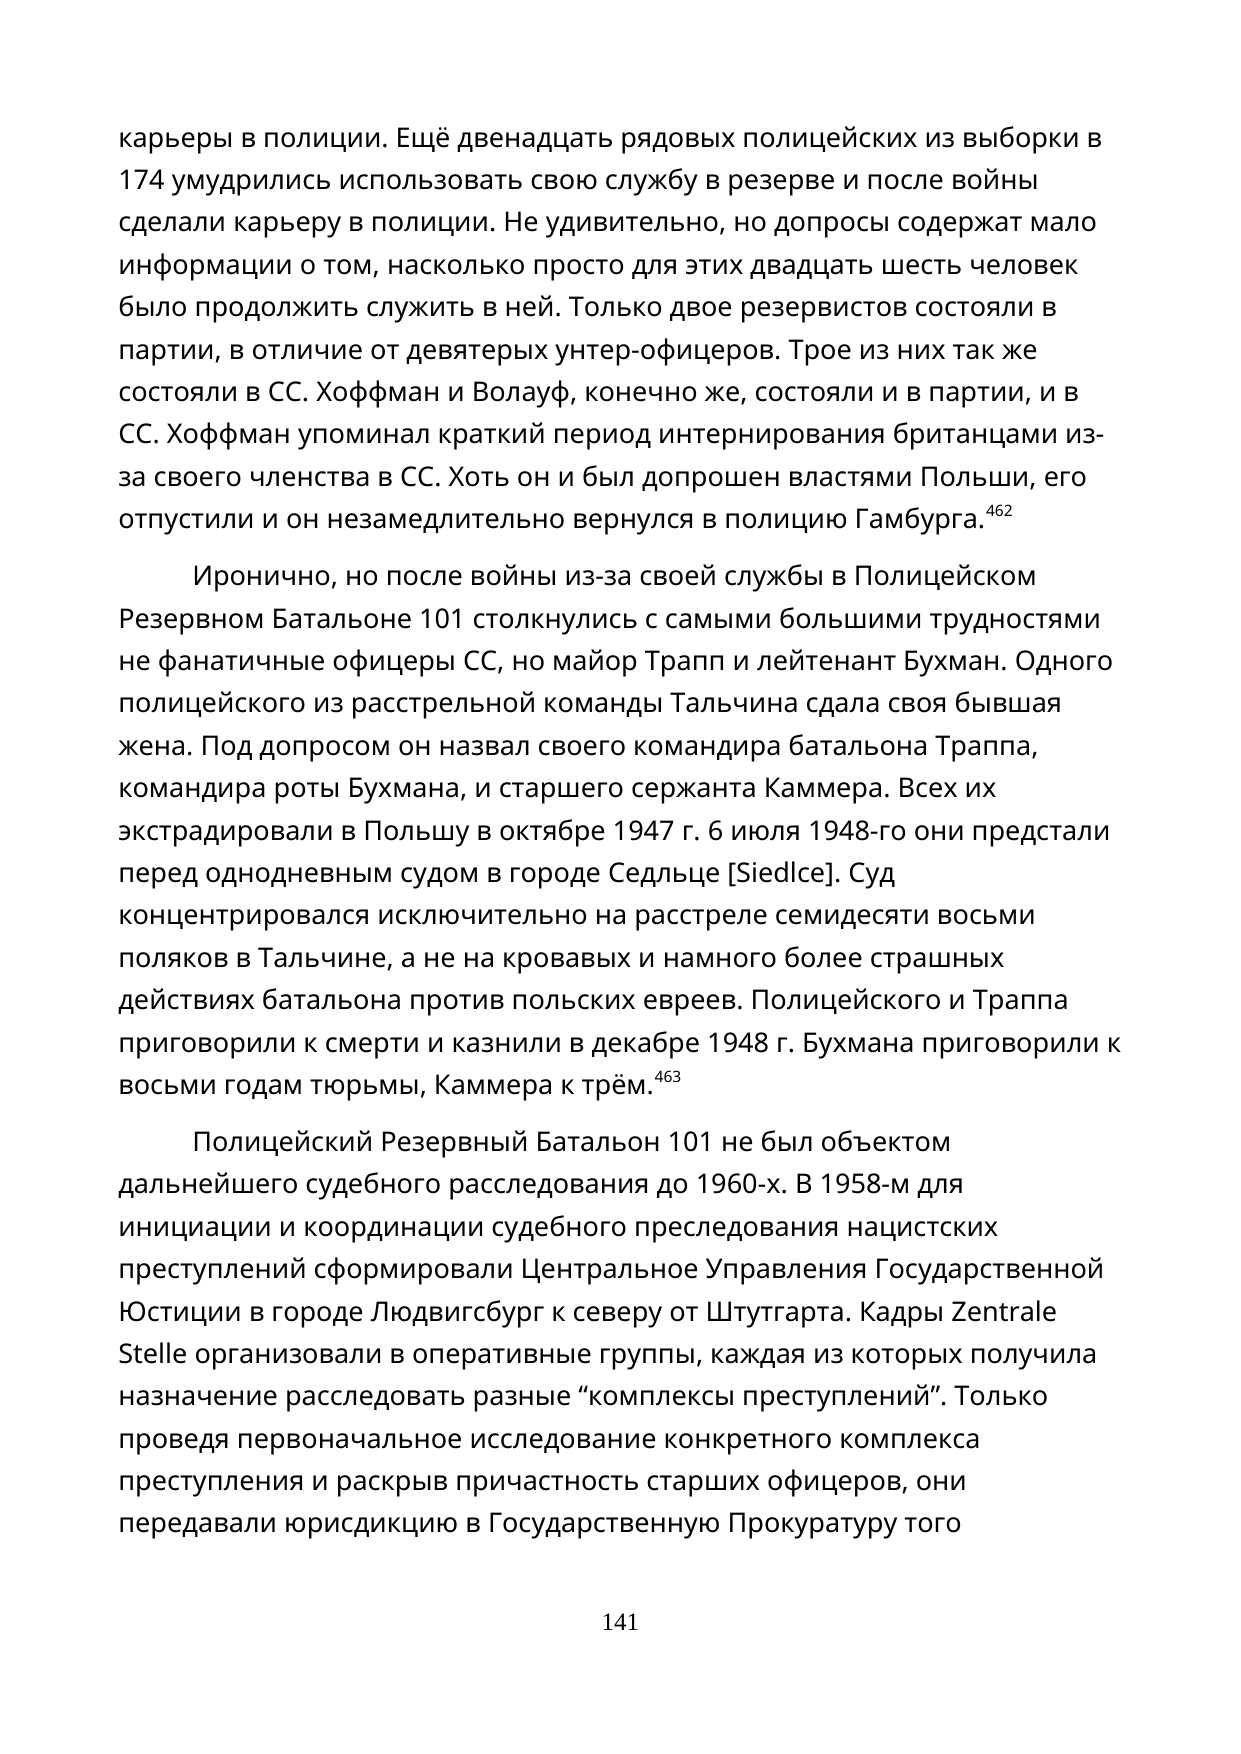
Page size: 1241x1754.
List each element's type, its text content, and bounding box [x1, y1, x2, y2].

text Иронично, но после войны из-за своей службы в Полицейском Резервном Батальоне 101 столкнулись с самыми большими трудностями не фанатичные офицеры СС, но майор Трапп и лейтенант Бухман. Одного полицейского из расстрельной команды Тальчина сдала своя бывшая жена. Под допросом он назвал своего командира батальона Траппа, командира роты Бухмана, и старшего сержанта Каммера. Всех их экстрадировали в Польшу в октябре 1947 г. 6 июля 1948-го они предстали перед однодневным судом в городе Седльце [Siedlce]. Суд концентрировался исключительно на расстреле семидесяти восьми поляков в Тальчине, а не на кровавых и намного более страшных действиях батальона против польских евреев. Полицейского и Траппа приговорили к смерти и казнили в декабре 1948 г. Бухмана приговорили к восьми годам тюрьмы, Каммера к трём. [118, 557, 1122, 1102]
text карьеры в полиции. Ещё двенадцать рядовых полицейских из выборки в 174 умудрились использовать свою службу в резерве и после войны сделали карьеру в полиции. Не удивительно, но допросы содержат мало информации о том, насколько просто для этих двадцать шесть человек было продолжить служить в ней. Только двое резервистов состояли в партии, в отличие от девятерых унтер-офицеров. Трое из них так же состояли в СС. Хоффман и Волауф, конечно же, состояли и в партии, и в СС. Хоффман упоминал краткий период интернирования британцами из-за своего членства в СС. Хоть он и был допрошен властями Польши, его отпустили и он незамедлительно вернулся в полицию Гамбурга. [118, 118, 1122, 537]
text Полицейский Резервный Батальон 101 не был объектом дальнейшего судебного расследования до 1960-х. В 1958-м для инициации и координации судебного преследования нацистских преступлений сформировали Центральное Управления Государственной Юстиции в городе Людвигсбург к северу от Штутгарта. Кадры Zentrale Stelle организовали в оперативные группы, каждая из которых получила назначение расследовать разные “комплексы преступлений”. Только проведя первоначальное исследование конкретного комплекса преступления и раскрыв причастность старших офицеров, они передавали юрисдикцию в Государственную Прокуратуру того [118, 1122, 1122, 1541]
